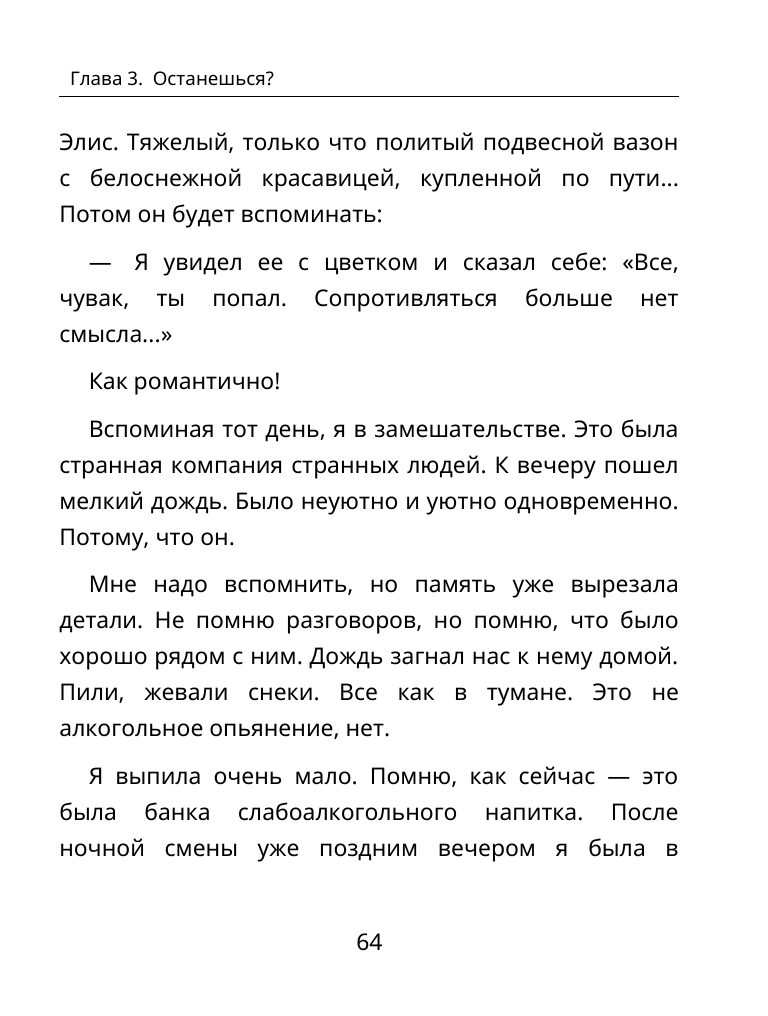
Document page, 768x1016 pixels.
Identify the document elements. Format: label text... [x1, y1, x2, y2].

list Я увидел ее с цветком и сказал себе: «Все, чувак, ты попал. Сопротивляться больше нет смысла...» [59, 246, 679, 349]
text Мне надо вспомнить, но память уже вырезала детали. Не помню разговоров, но помню, что было хорошо рядом с ним. Дождь загнал нас к нему домой. Пили, жевали снеки. Все как в тумане. Это не алкогольное опьянение, нет. [59, 568, 679, 743]
text Я выпила очень мало. Помню, как сейчас — это была банка слабоалкогольного напитка. После ночной смены уже поздним вечером я была в [59, 760, 679, 863]
text Вспоминая тот день, я в замешательстве. Это была странная компания странных людей. К вечеру пошел мелкий дождь. Было неуютно и уютно одновременно. Потому, что он. [59, 413, 679, 552]
text Элис. Тяжелый, только что политый подвесной вазон с белоснежной красавицей, купленной по пути... Потом он будет вспоминать: [59, 126, 679, 229]
text Как романтично! [59, 365, 679, 396]
